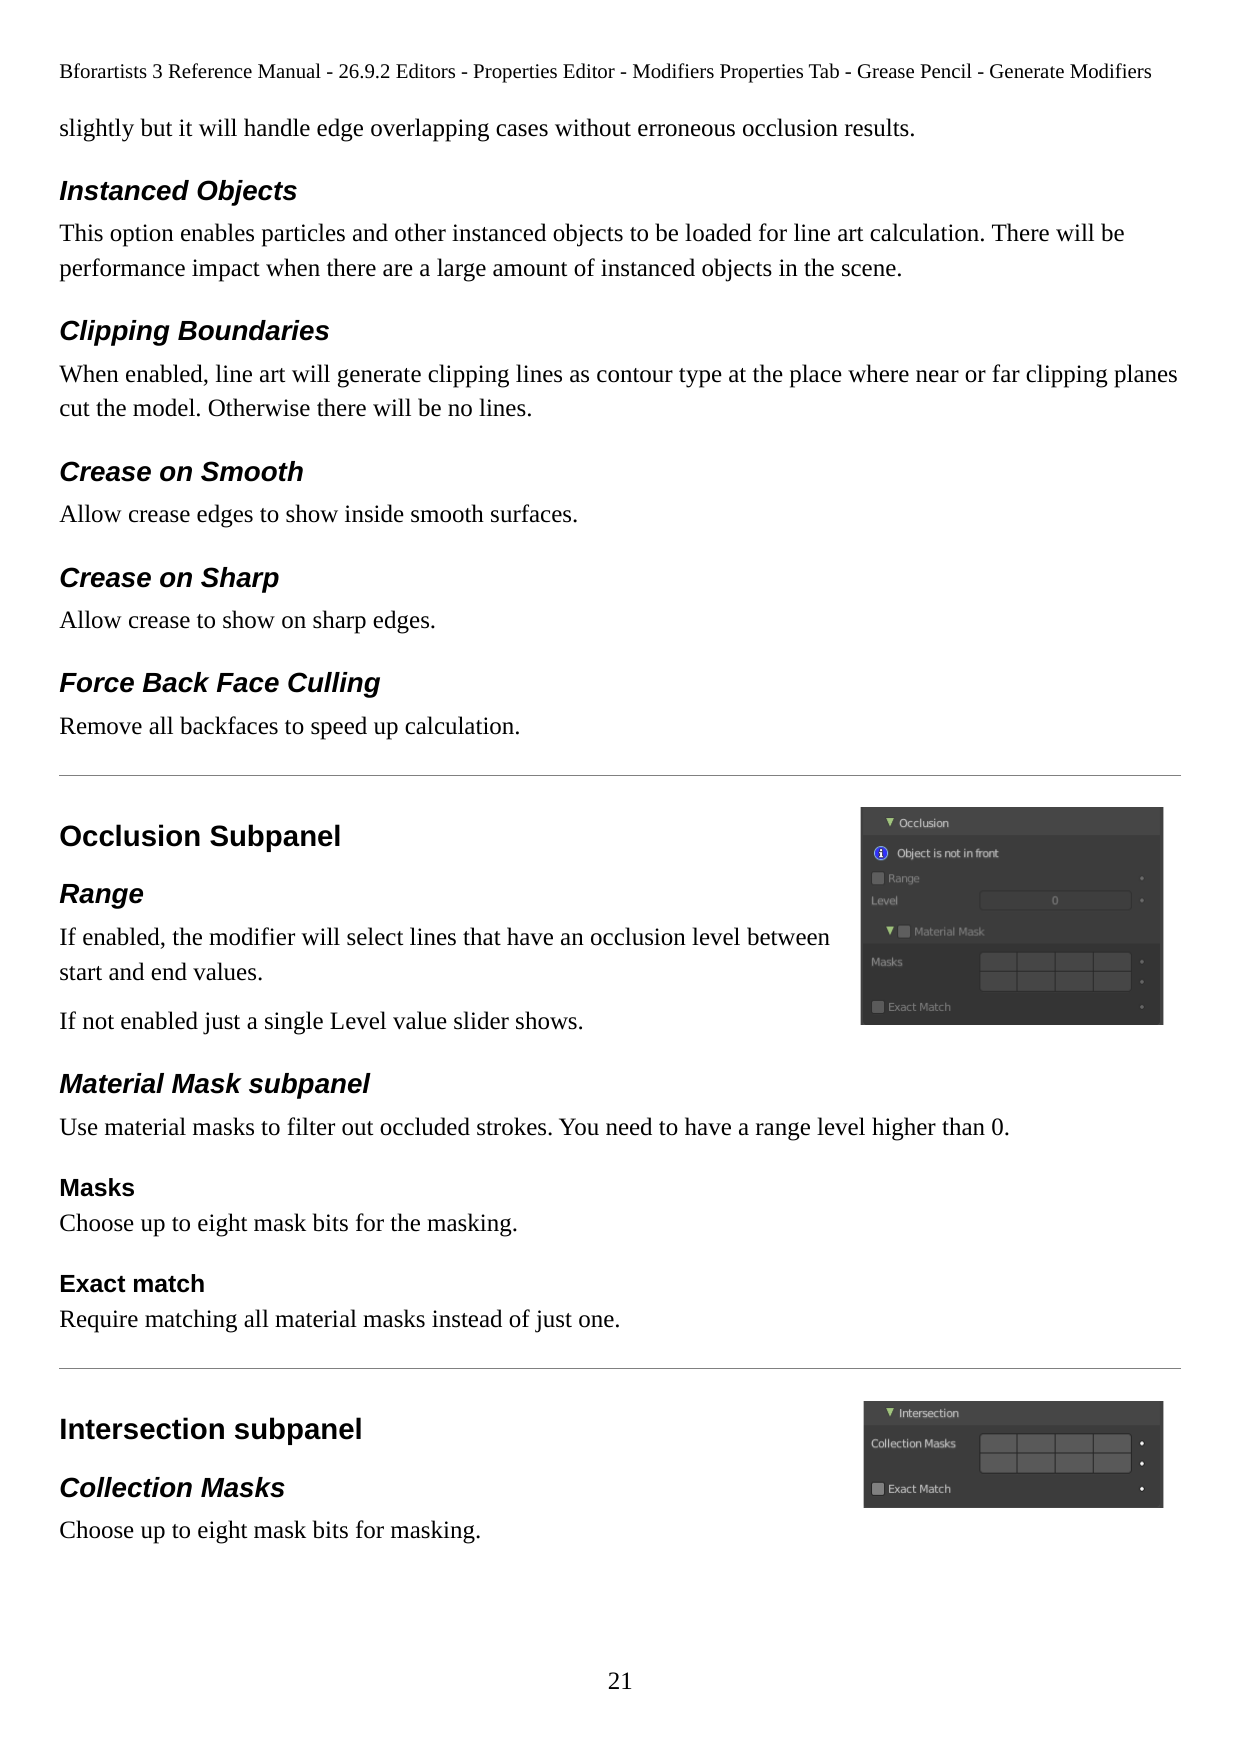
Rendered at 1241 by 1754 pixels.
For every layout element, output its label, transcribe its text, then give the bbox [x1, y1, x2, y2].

text Use material masks to filter out occluded strokes. You need to have a range level higher than 0. [59, 1112, 1181, 1140]
text slightly but it will handle edge overlapping cases without erroneous occlusion results. [59, 113, 1181, 141]
subtitle Range [59, 878, 860, 910]
subtitle Crease on Sharp [59, 561, 1181, 593]
subtitle Intersection subpanel [59, 1412, 863, 1446]
subtitle Instanced Objects [59, 174, 1181, 206]
subtitle Exact match [59, 1269, 1181, 1298]
text Choose up to eight mask bits for masking. [59, 1515, 1181, 1544]
subtitle Occlusion Subpanel [59, 819, 860, 853]
text Allow crease to show on sharp edges. [59, 605, 1181, 634]
subtitle Clipping Boundaries [59, 314, 1181, 346]
text If not enabled just a single Level value slider shows. [59, 1006, 1181, 1034]
picture [860, 807, 1164, 1025]
subtitle Crease on Smooth [59, 455, 1181, 487]
text Remove all backfaces to speed up calculation. [59, 711, 1181, 740]
text Allow crease edges to show inside smooth surfaces. [59, 499, 1181, 528]
text When enabled, line art will generate clipping lines as contour type at the place where near or far clipping planes cut the model. Otherwise there will be no lines. [59, 359, 1181, 422]
subtitle Collection Masks [59, 1471, 863, 1503]
subtitle [1164, 878, 1181, 910]
picture [863, 1401, 1164, 1508]
subtitle [1164, 819, 1181, 853]
subtitle [1164, 1471, 1181, 1503]
text Require matching all material masks instead of just one. [59, 1304, 1181, 1333]
subtitle Material Mask subpanel [59, 1067, 1181, 1099]
text Choose up to eight mask bits for the masking. [59, 1208, 1181, 1237]
text This option enables particles and other instanced objects to be loaded for line art calculation. There will be performance impact when there are a large amount of instanced objects in the scene. [59, 218, 1181, 282]
subtitle Force Back Face Culling [59, 667, 1181, 699]
text If enabled, the modifier will select lines that have an occlusion level between start and end values. [59, 922, 860, 985]
subtitle [1164, 1412, 1181, 1446]
subtitle Masks [59, 1173, 1181, 1202]
